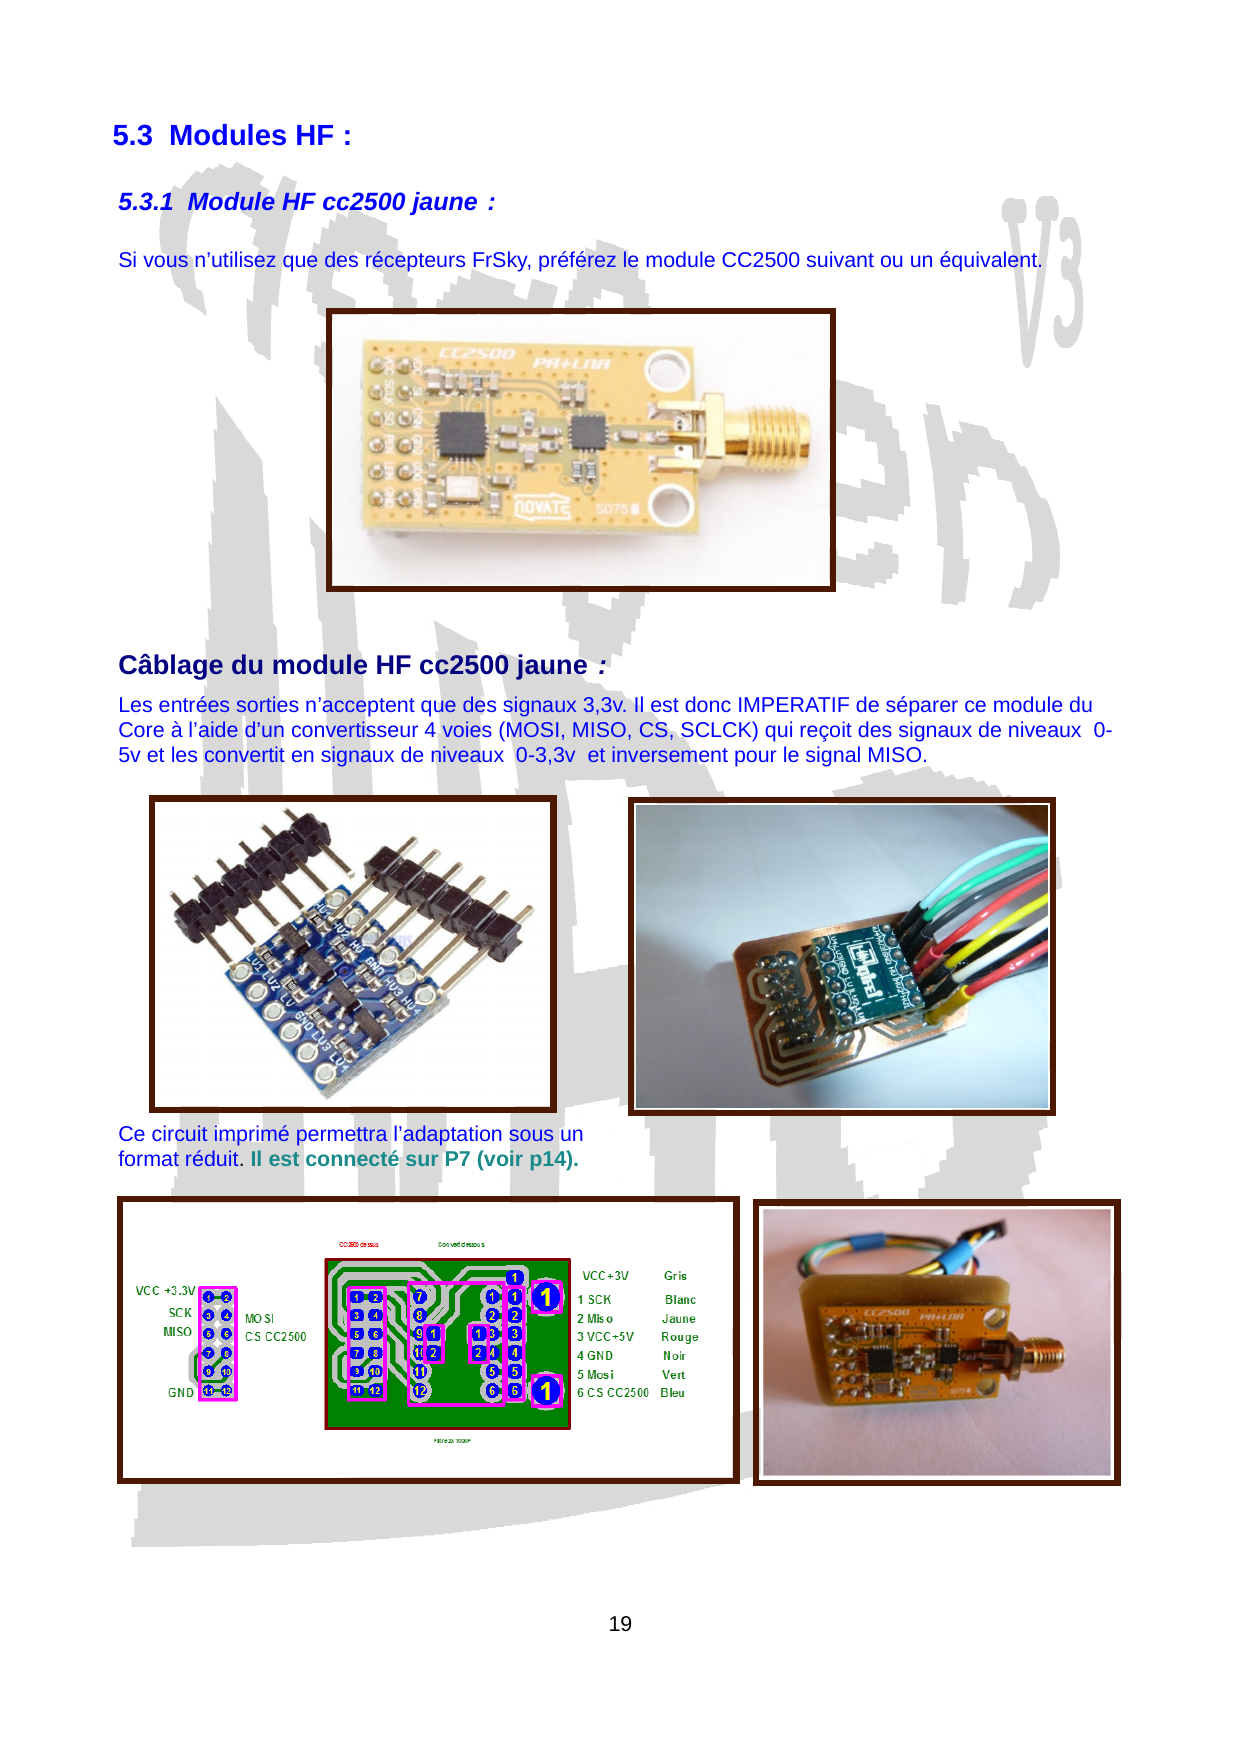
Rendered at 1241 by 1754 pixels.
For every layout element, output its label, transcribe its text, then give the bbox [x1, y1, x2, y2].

subtitle 5.3.1 Module HF cc2500 jaune : [118, 187, 1122, 216]
picture [761, 1207, 1113, 1478]
text Ce circuit imprimé permettra l’adaptation sous un format réduit. Il est connecté sur P7 (voir p14). [118, 1121, 1122, 1171]
picture [125, 1203, 732, 1477]
picture [156, 802, 549, 1106]
subtitle 5.3 Modules HF : [112, 118, 1122, 152]
picture [635, 804, 1049, 1109]
text Si vous n’utilisez que des récepteurs FrSky, préférez le module CC2500 suivant ou un équivalent. [118, 247, 1122, 272]
text Les entrées sorties n’acceptent que des signaux 3,3v. Il est donc IMPERATIF de séparer ce module du Core à l’aide d’un convertisseur 4 voies (MOSI, MISO, CS, SCLCK) qui reçoit des signaux de niveaux 0-5v et les convertit en signaux de niveaux 0-3,3v et inversement pour le signal MISO. [118, 692, 1122, 766]
picture [333, 315, 829, 585]
subtitle Câblage du module HF cc2500 jaune : [118, 649, 1122, 680]
